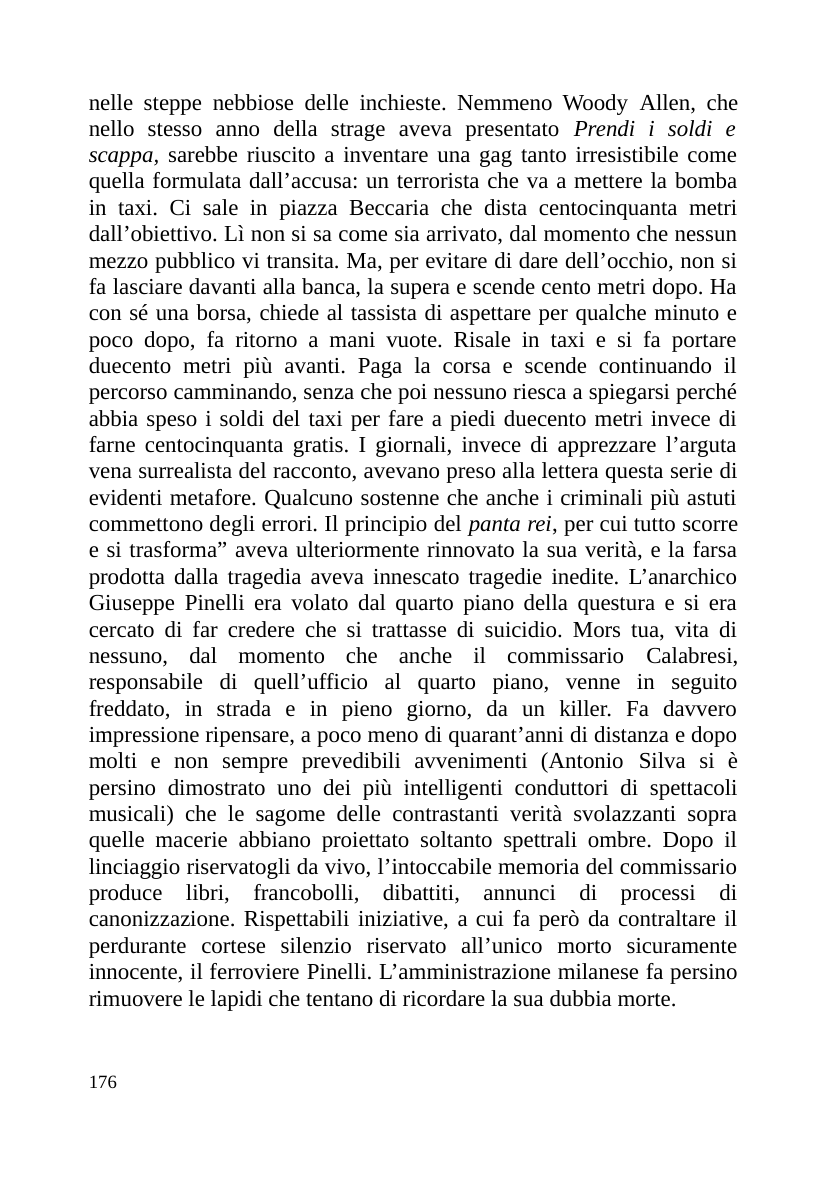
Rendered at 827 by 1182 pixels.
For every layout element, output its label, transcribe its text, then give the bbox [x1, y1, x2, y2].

text nelle steppe nebbiose delle inchieste. Nemmeno Woody Allen, che nello stesso anno della strage aveva presentato Prendi i soldi e scappa, sarebbe riuscito a inventare una gag tanto irresistibile come quella formulata dall’accusa: un terrorista che va a mettere la bomba in taxi. Ci sale in piazza Beccaria che dista centocinquanta metri dall’obiettivo. Lì non si sa come sia arrivato, dal momento che nessun mezzo pubblico vi transita. Ma, per evitare di dare dell’occhio, non si fa lasciare davanti alla banca, la supera e scende cento metri dopo. Ha con sé una borsa, chiede al tassista di aspettare per qualche minuto e poco dopo, fa ritorno a mani vuote. Risale in taxi e si fa portare duecento metri più avanti. Paga la corsa e scende continuando il percorso camminando, senza che poi nessuno riesca a spiegarsi perché abbia speso i soldi del taxi per fare a piedi duecento metri invece di farne centocinquanta gratis. I giornali, invece di apprezzare l’arguta vena surrealista del racconto, avevano preso alla lettera questa serie di evidenti metafore. Qualcuno sostenne che anche i criminali più astuti commettono degli errori. Il principio del panta rei, per cui tutto scorre e si trasforma” aveva ulteriormente rinnovato la sua verità, e la farsa prodotta dalla tragedia aveva innescato tragedie inedite. L’anarchico Giuseppe Pinelli era volato dal quarto piano della questura e si era cercato di far credere che si trattasse di suicidio. Mors tua, vita di nessuno, dal momento che anche il commissario Calabresi, responsabile di quell’ufficio al quarto piano, venne in seguito freddato, in strada e in pieno giorno, da un killer. Fa davvero impressione ripensare, a poco meno di quarant’anni di distanza e dopo molti e non sempre prevedibili avvenimenti (Antonio Silva si è persino dimostrato uno dei più intelligenti conduttori di spettacoli musicali) che le sagome delle contrastanti verità svolazzanti sopra quelle macerie abbiano proiettato soltanto spettrali ombre. Dopo il linciaggio riservatogli da vivo, l’intoccabile memoria del commissario produce libri, francobolli, dibattiti, annunci di processi di canonizzazione. Rispettabili iniziative, a cui fa però da contraltare il perdurante cortese silenzio riservato all’unico morto sicuramente innocente, il ferroviere Pinelli. L’amministrazione milanese fa persino rimuovere le lapidi che tentano di ricordare la sua dubbia morte. [88, 88, 738, 1011]
